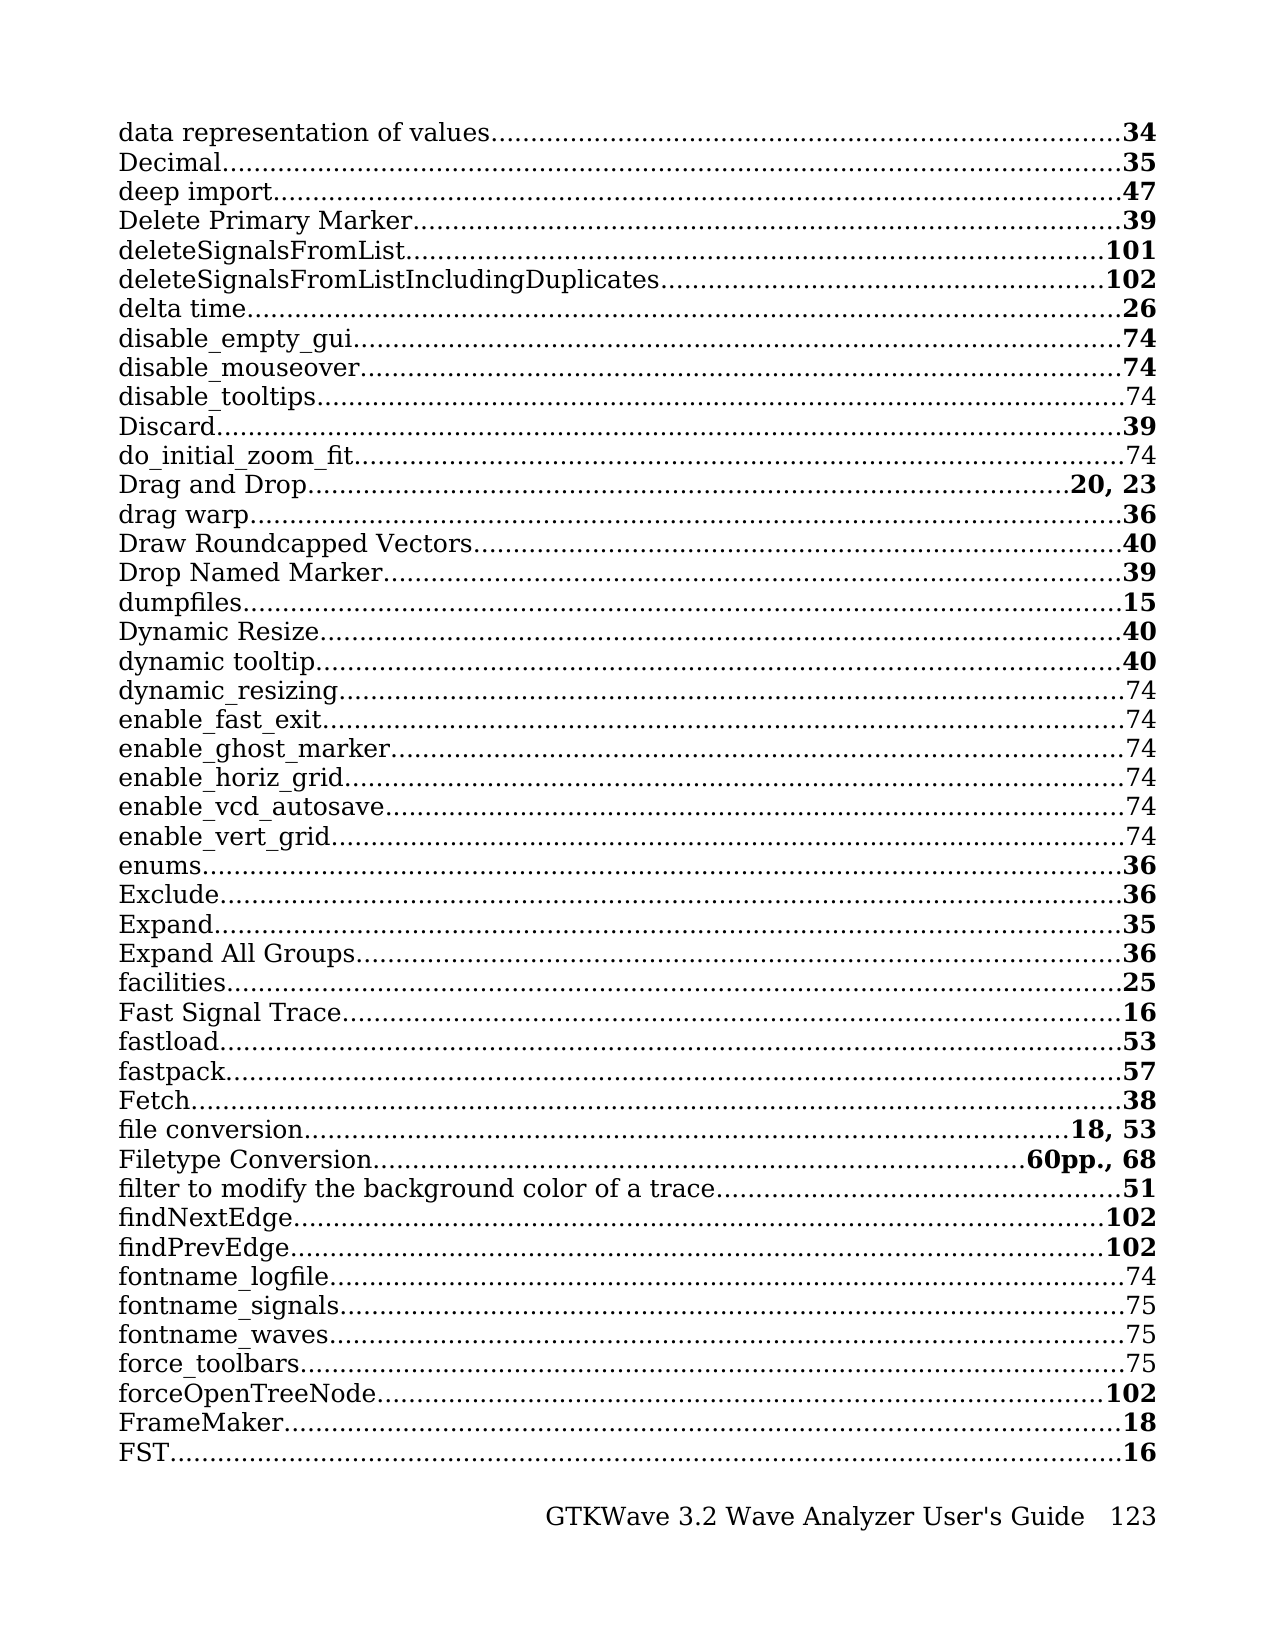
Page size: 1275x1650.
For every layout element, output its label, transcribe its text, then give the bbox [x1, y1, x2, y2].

text file conversion 18, 53 [118, 1115, 1157, 1144]
text FrameMaker 18 [118, 1408, 1157, 1437]
text Delete Primary Marker 39 [118, 206, 1157, 236]
text filter to modify the background color of a trace 51 [118, 1174, 1157, 1203]
text drag warp 36 [118, 499, 1157, 529]
text Discard 39 [118, 412, 1157, 441]
text fastpack 57 [118, 1056, 1157, 1086]
text enable_horiz_grid 74 [118, 763, 1157, 792]
text do_initial_zoom_fit 74 [118, 441, 1157, 470]
text deep import 47 [118, 177, 1157, 206]
text deleteSignalsFromListIncludingDuplicates 102 [118, 265, 1157, 294]
text Drop Named Marker 39 [118, 558, 1157, 588]
text enable_vert_grid 74 [118, 822, 1157, 851]
text dumpfiles 15 [118, 588, 1157, 617]
text Drag and Drop 20, 23 [118, 470, 1157, 499]
text facilities 25 [118, 968, 1157, 998]
text FST 16 [118, 1437, 1157, 1467]
text force_toolbars 75 [118, 1349, 1157, 1379]
text enable_ghost_marker 74 [118, 734, 1157, 763]
text Expand 35 [118, 909, 1157, 939]
text dynamic tooltip 40 [118, 646, 1157, 676]
text Draw Roundcapped Vectors 40 [118, 529, 1157, 558]
text dynamic_resizing 74 [118, 676, 1157, 705]
text Expand All Groups 36 [118, 939, 1157, 968]
text enums 36 [118, 851, 1157, 880]
text Dynamic Resize 40 [118, 617, 1157, 646]
text Decimal 35 [118, 147, 1157, 177]
text delta time 26 [118, 294, 1157, 324]
text findPrevEdge 102 [118, 1233, 1157, 1262]
text Filetype Conversion 60pp., 68 [118, 1144, 1157, 1174]
text fontname_signals 75 [118, 1291, 1157, 1320]
text Fast Signal Trace 16 [118, 998, 1157, 1027]
text enable_vcd_autosave 74 [118, 792, 1157, 822]
text findNextEdge 102 [118, 1203, 1157, 1233]
text fontname_logfile 74 [118, 1262, 1157, 1291]
text data representation of values 34 [118, 118, 1157, 147]
text disable_mouseover 74 [118, 353, 1157, 382]
text fastload 53 [118, 1027, 1157, 1056]
text enable_fast_exit 74 [118, 705, 1157, 734]
text disable_empty_gui 74 [118, 324, 1157, 353]
text disable_tooltips 74 [118, 382, 1157, 412]
text deleteSignalsFromList 101 [118, 236, 1157, 265]
text fontname_waves 75 [118, 1320, 1157, 1349]
text Exclude 36 [118, 880, 1157, 909]
text Fetch 38 [118, 1086, 1157, 1115]
text forceOpenTreeNode 102 [118, 1379, 1157, 1408]
